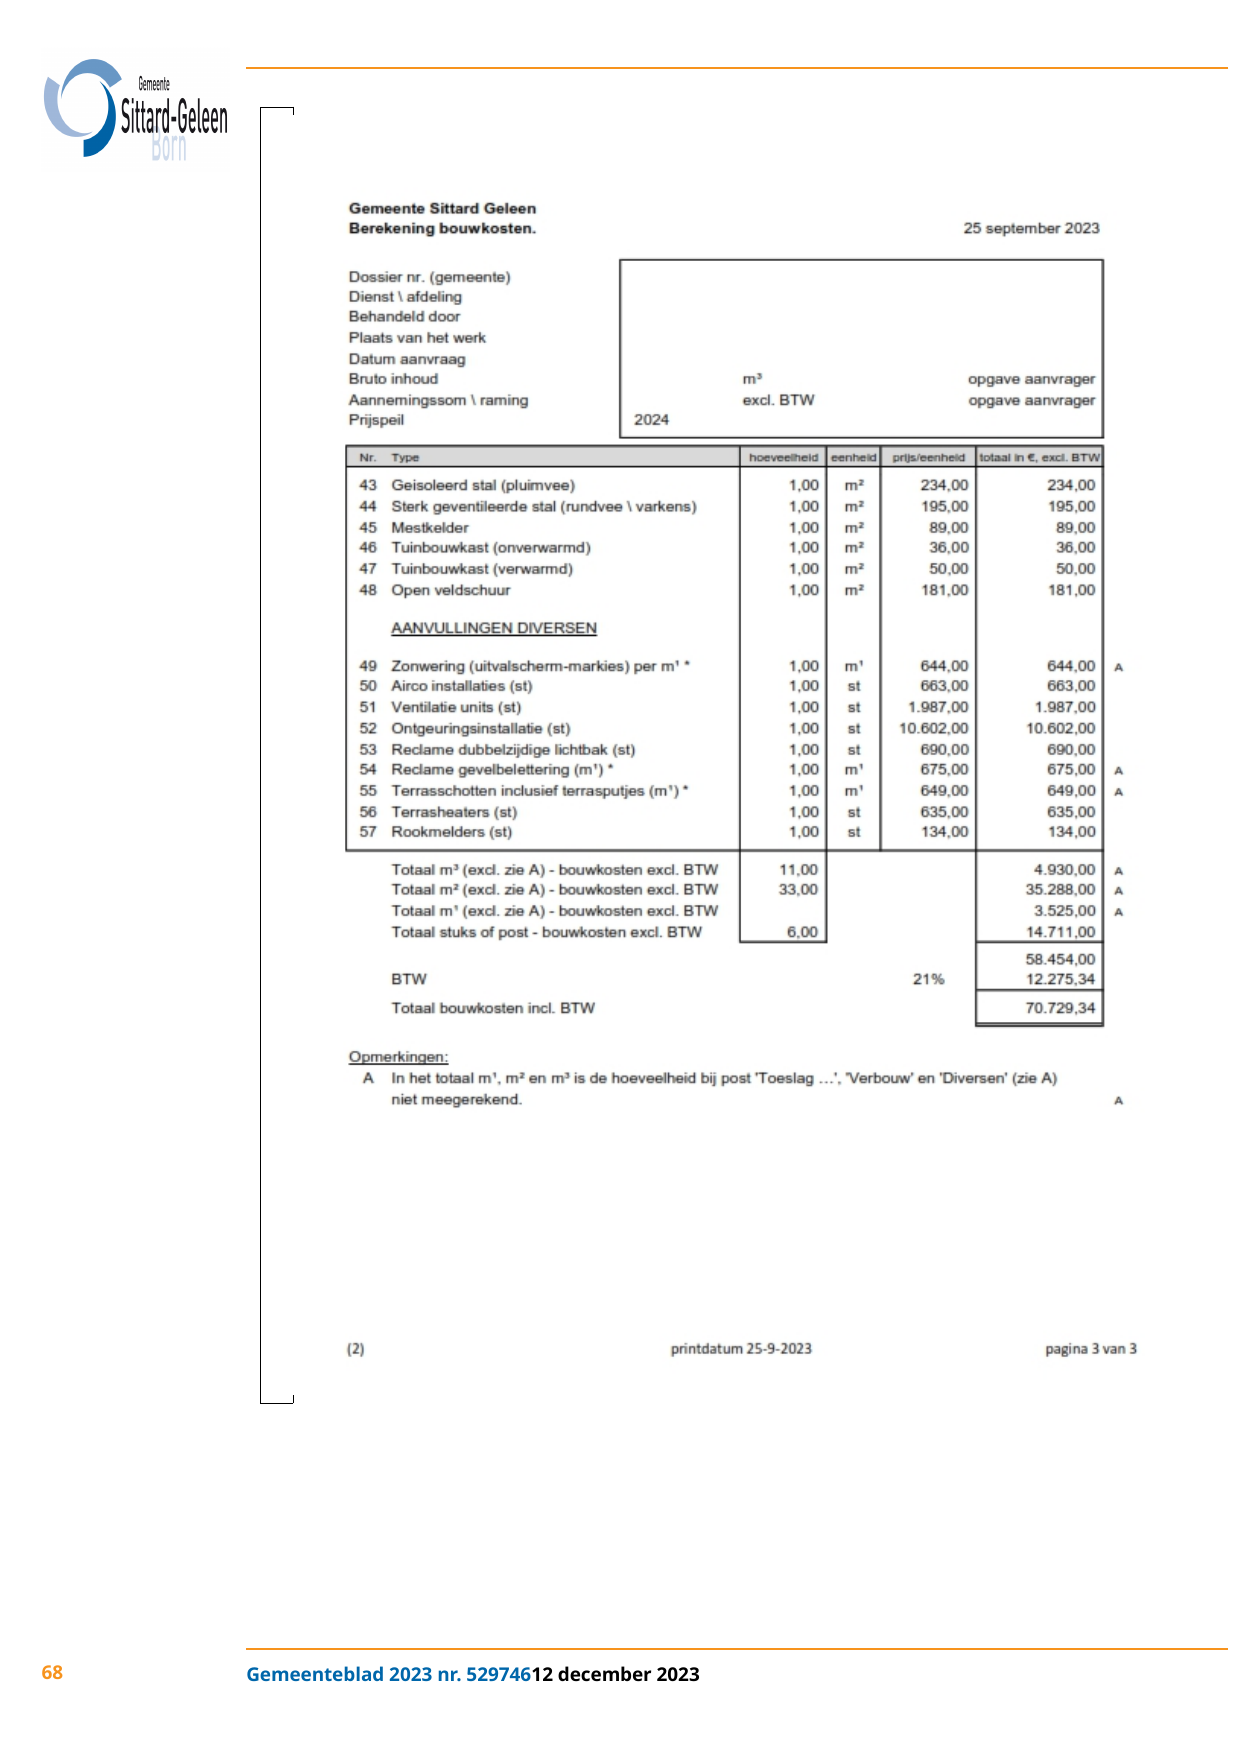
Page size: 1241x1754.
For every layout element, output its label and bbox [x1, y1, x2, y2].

picture [268, 115, 1173, 1395]
picture [41, 47, 231, 172]
